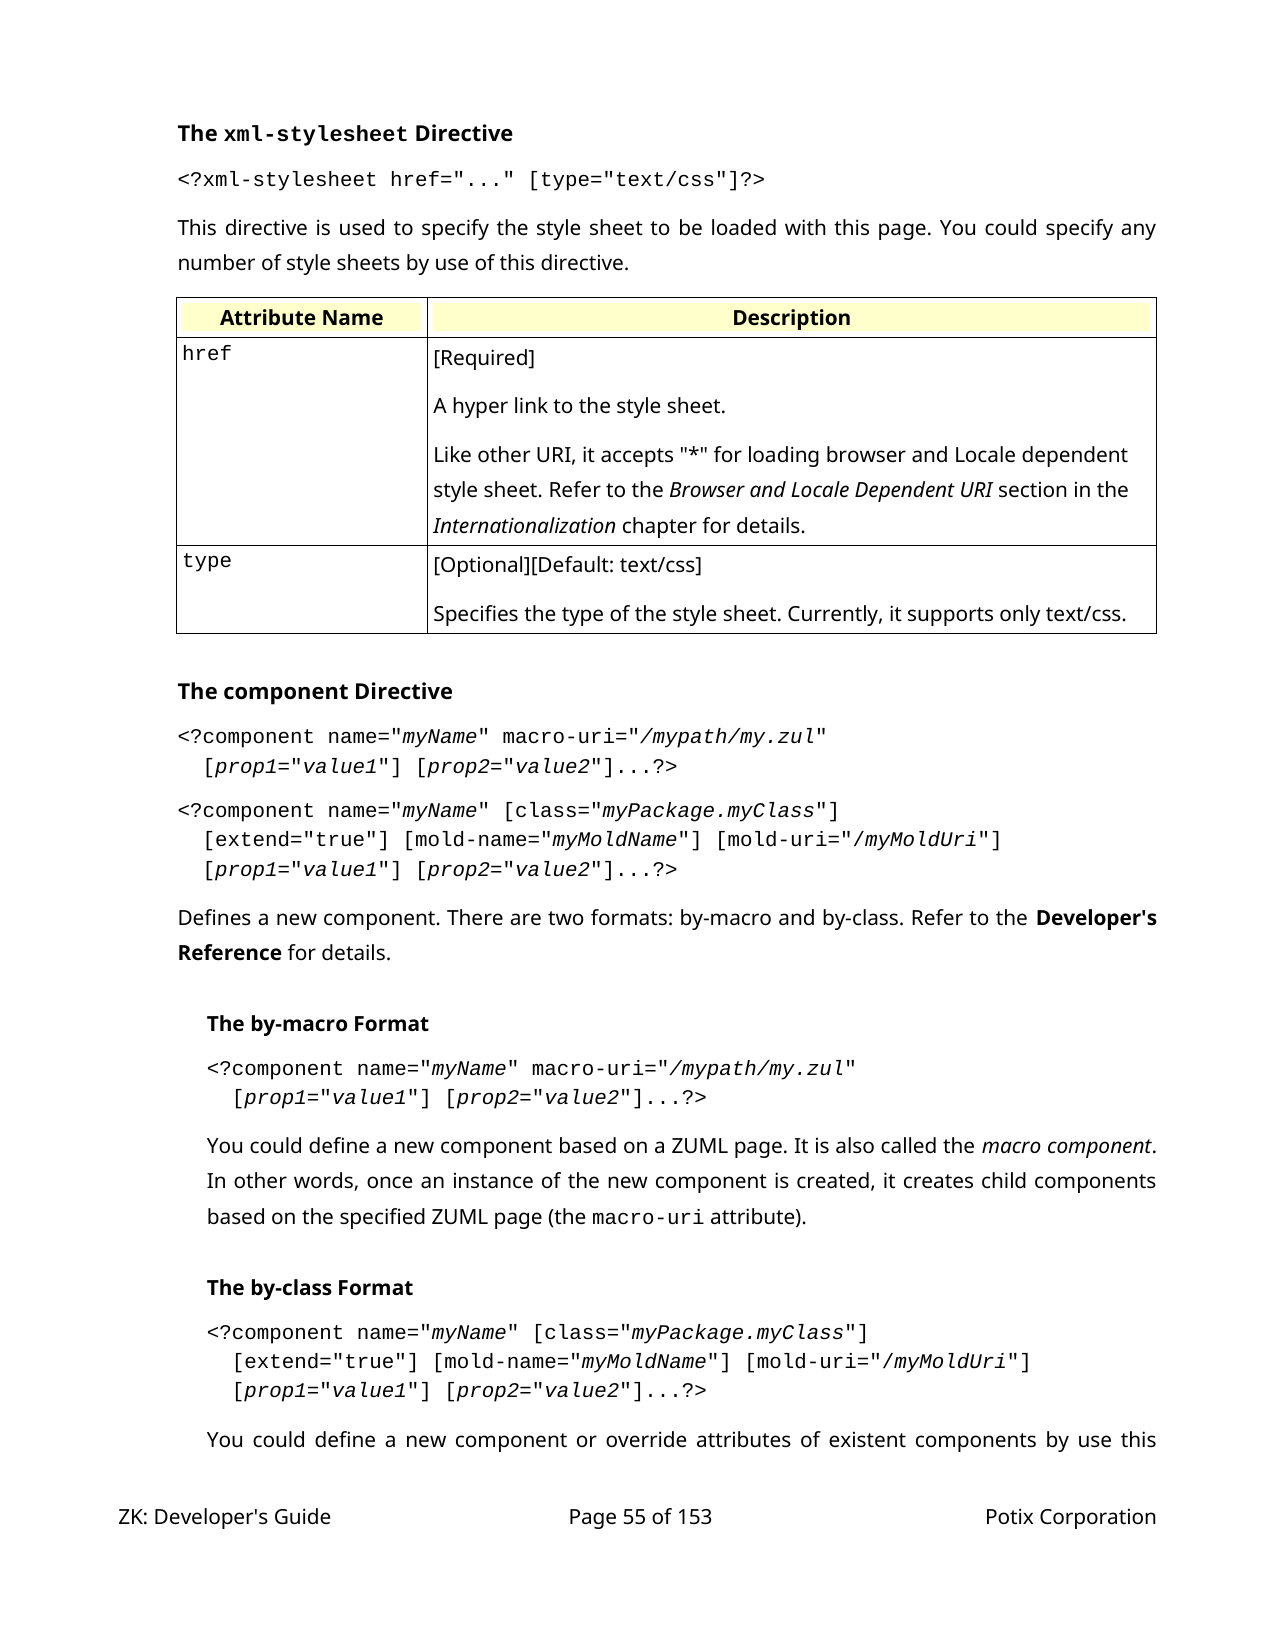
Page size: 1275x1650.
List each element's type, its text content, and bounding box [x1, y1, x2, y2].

text <?component name="myName" [class="myPackage.myClass"] [extend="true"] [mold-name="myMoldName"] [mold-uri="/myMoldUri"] [prop1="value1"] [prop2="value2"]...?> [207, 1322, 1157, 1404]
text Defines a new component. There are two formats: by-macro and by-class. Refer to the Developer's Reference for details. [177, 903, 1157, 967]
subtitle The by-macro Format [207, 1009, 1157, 1037]
text This directive is used to specify the style sheet to be loaded with this page. You could specify any number of style sheets by use of this directive. [177, 213, 1157, 276]
table_cell href [177, 338, 427, 545]
text You could define a new component based on a ZUML page. It is also called the macro component. In other words, once an instance of the new component is created, it creates child components based on the specified ZUML page (the macro-uri attribute). [207, 1131, 1157, 1230]
text <?component name="myName" [class="myPackage.myClass"] [extend="true"] [mold-name="myMoldName"] [mold-uri="/myMoldUri"] [prop1="value1"] [prop2="value2"]...?> [177, 800, 1157, 882]
table_cell type [177, 546, 427, 633]
table_header Attribute Name [177, 298, 427, 337]
subtitle The by-class Format [207, 1273, 1157, 1301]
text <?component name="myName" macro-uri="/mypath/my.zul" [prop1="value1"] [prop2="value2"]...?> [207, 1058, 1157, 1111]
text You could define a new component or override attributes of existent components by use this [207, 1425, 1157, 1453]
table_header Description [428, 298, 1156, 337]
subtitle The xml-stylesheet Directive [177, 118, 1157, 148]
table_cell [Required] A hyper link to the style sheet. Like other URI, it accepts "*" for loading browser and Locale dependent style sheet. Refer to the Browser and Locale Dependent URI section in the Internationalization chapter for details. [428, 338, 1156, 545]
text <?xml-stylesheet href="..." [type="text/css"]?> [177, 169, 1157, 192]
subtitle The component Directive [177, 676, 1157, 706]
text <?component name="myName" macro-uri="/mypath/my.zul" [prop1="value1"] [prop2="value2"]...?> [177, 727, 1157, 779]
table_cell [Optional][Default: text/css] Specifies the type of the style sheet. Currently, it supports only text/css. [428, 546, 1156, 633]
